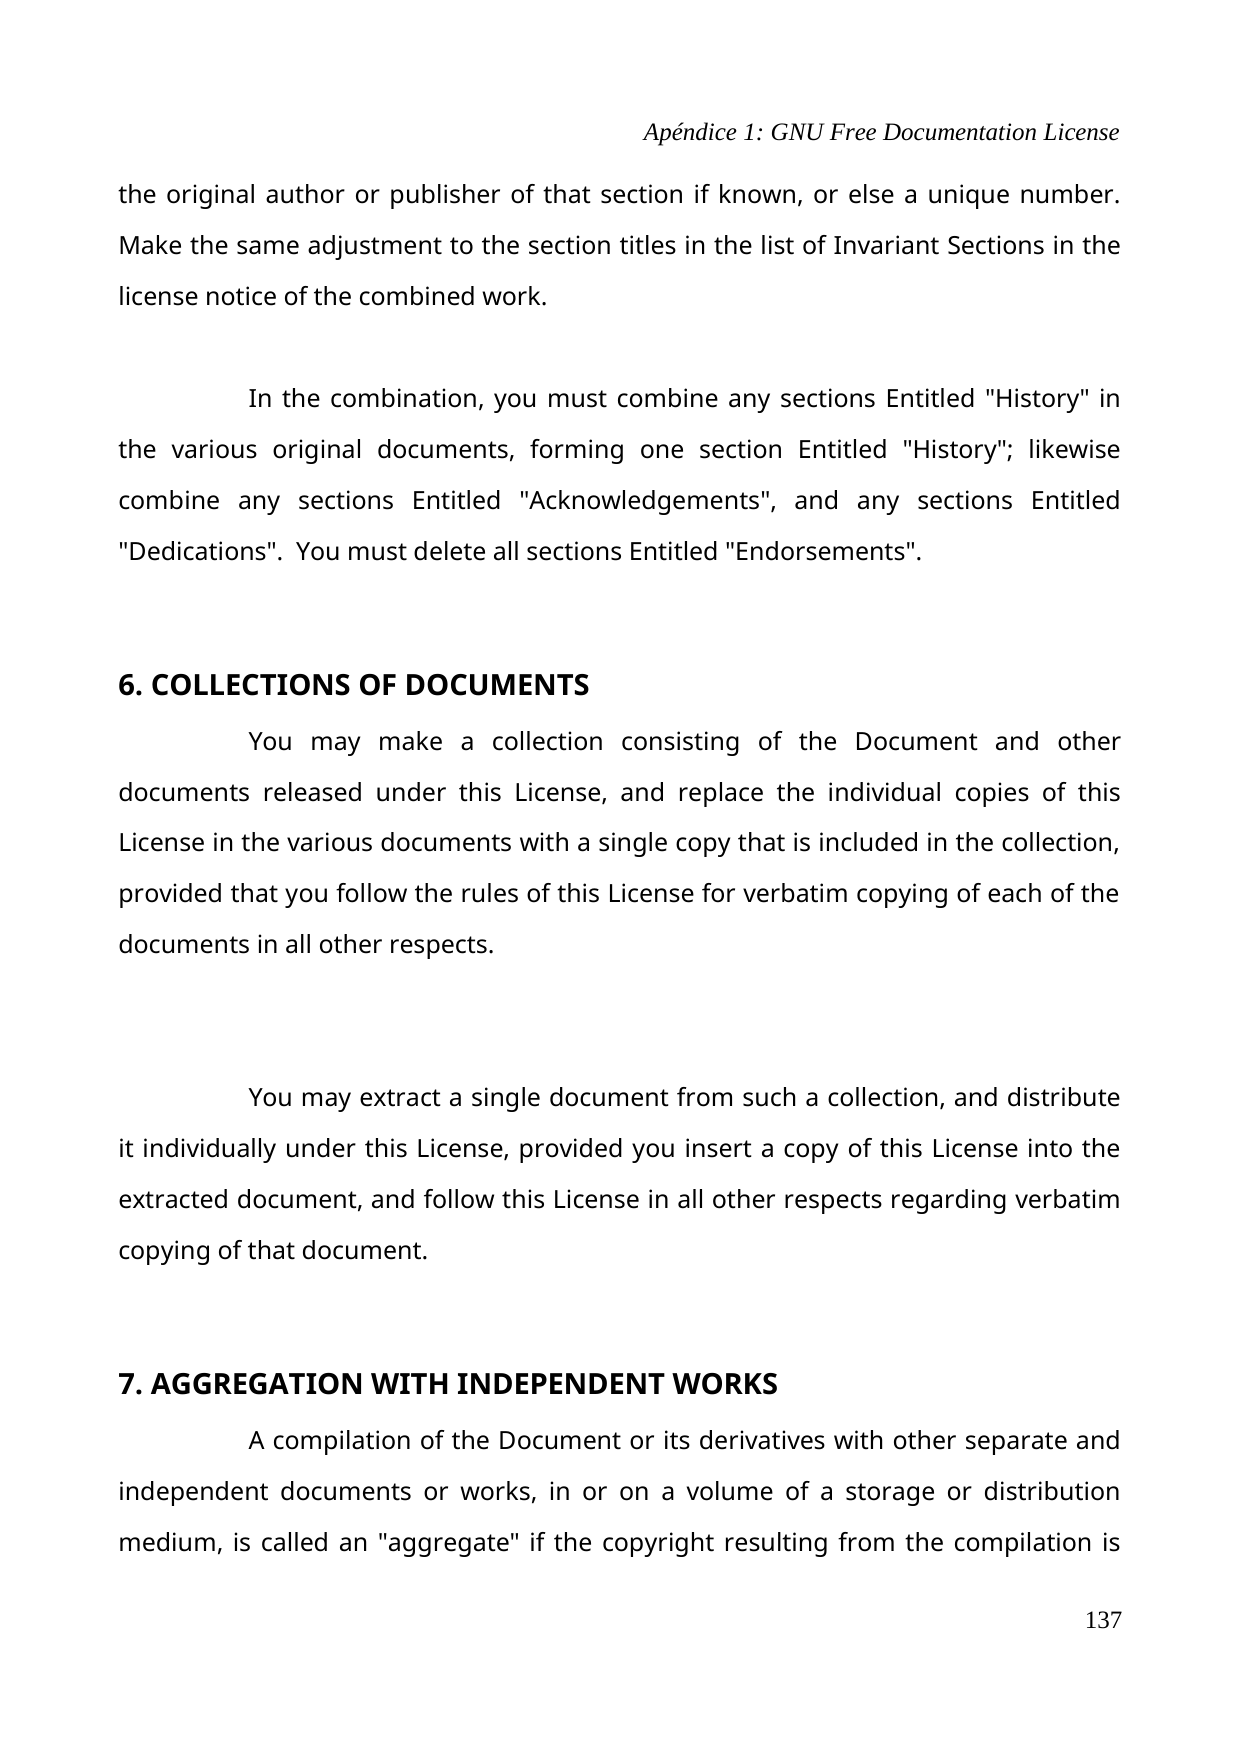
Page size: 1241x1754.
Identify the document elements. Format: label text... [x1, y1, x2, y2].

text In the combination, you must combine any sections Entitled "History" in the various original documents, forming one section Entitled "History"; likewise combine any sections Entitled "Acknowledgements", and any sections Entitled "Dedications". You must delete all sections Entitled "Endorsements". [118, 381, 1122, 568]
text You may extract a single document from such a collection, and distribute it individually under this License, provided you insert a copy of this License into the extracted document, and follow this License in all other respects regarding verbatim copying of that document. [118, 1080, 1122, 1267]
subtitle 6. COLLECTIONS OF DOCUMENTS [118, 664, 1122, 704]
text You may make a collection consisting of the Document and other documents released under this License, and replace the individual copies of this License in the various documents with a single copy that is included in the collection, provided that you follow the rules of this License for verbatim copying of each of the documents in all other respects. [118, 723, 1122, 961]
text the original author or publisher of that section if known, or else a unique number. Make the same adjustment to the section titles in the list of Invariant Sections in the license notice of the combined work. [118, 177, 1122, 313]
subtitle 7. AGGREGATION WITH INDEPENDENT WORKS [118, 1364, 1122, 1403]
text A compilation of the Document or its derivatives with other separate and independent documents or works, in or on a volume of a storage or distribution medium, is called an "aggregate" if the copyright resulting from the compilation is [118, 1423, 1122, 1559]
